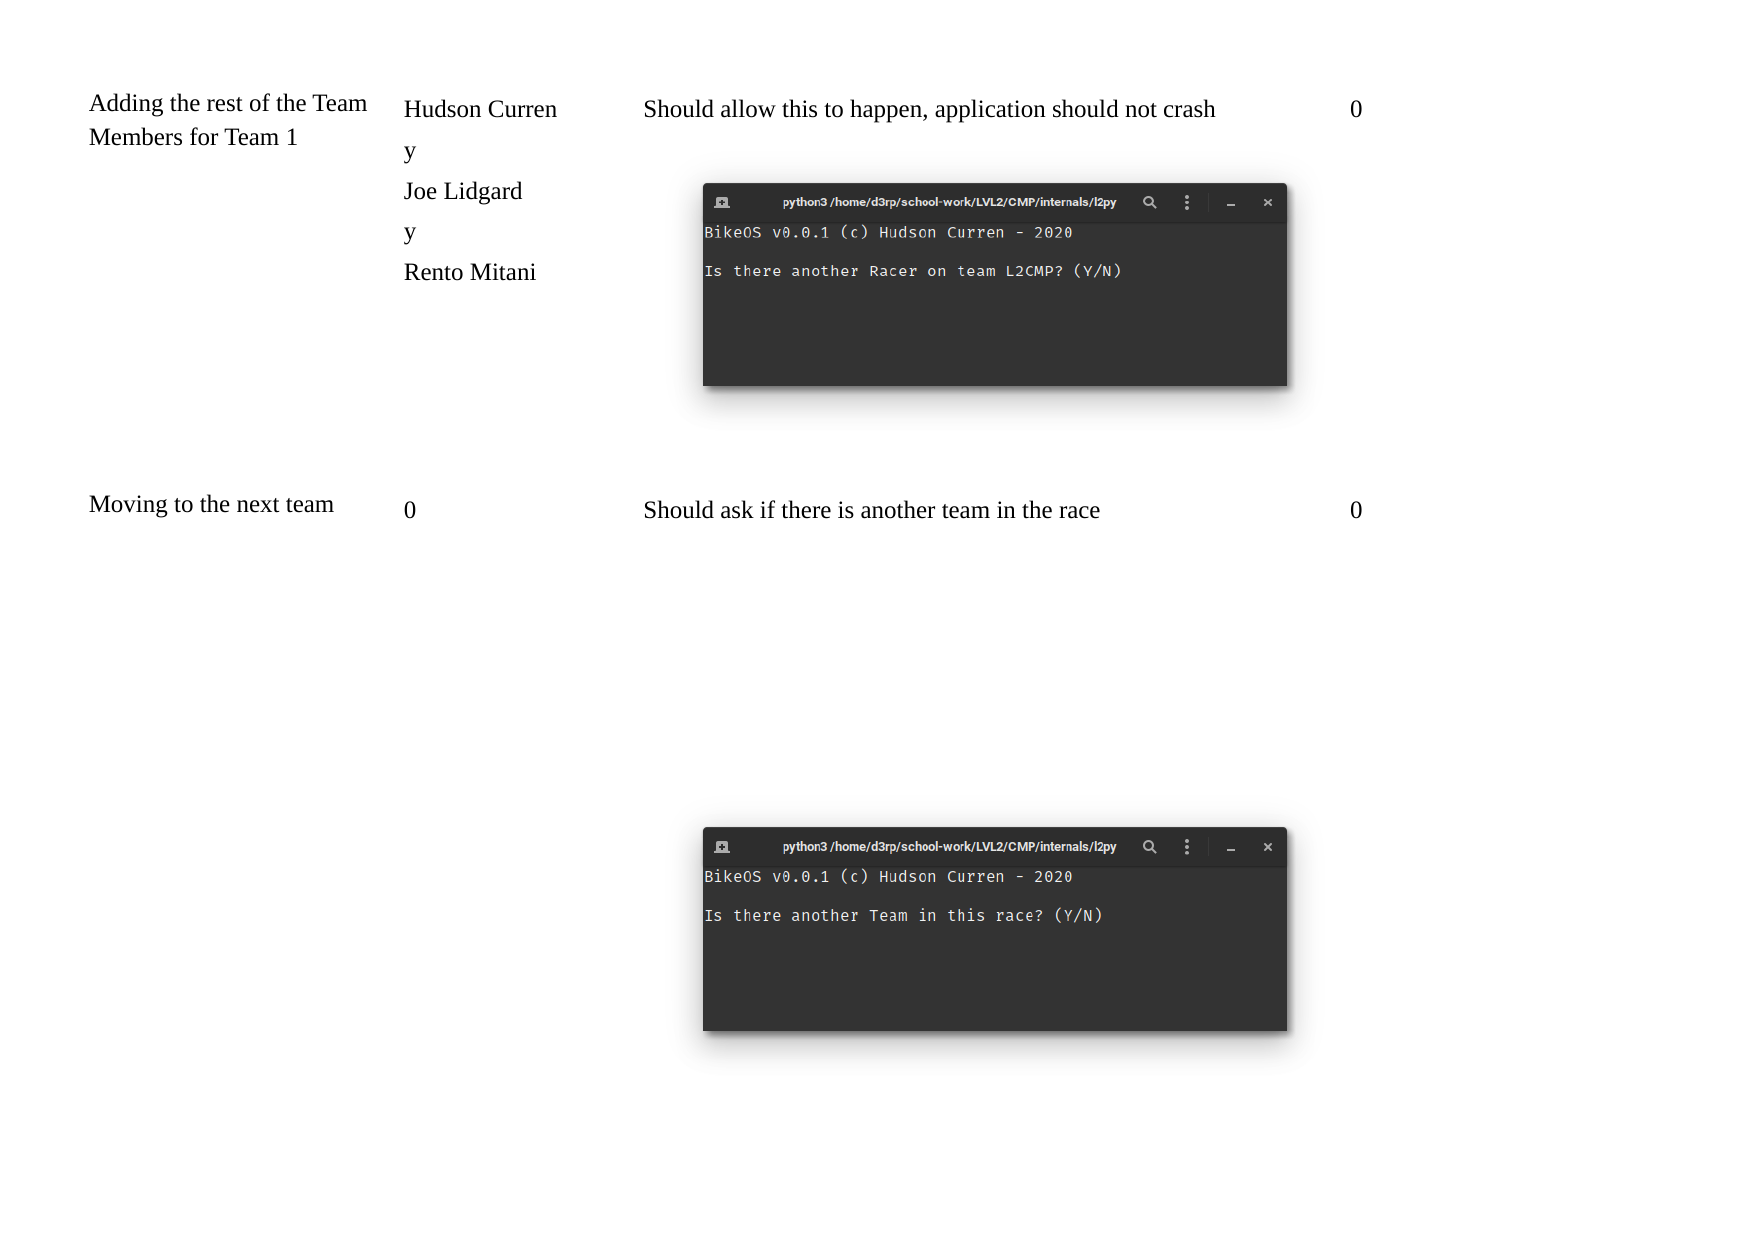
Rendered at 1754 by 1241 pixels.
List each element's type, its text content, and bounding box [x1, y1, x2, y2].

table_cell 0 [404, 490, 643, 1134]
table_cell Moving to the next team [89, 490, 404, 1134]
table_cell Should ask if there is another team in the race [643, 490, 1350, 773]
table_cell 0 [1350, 490, 1665, 1134]
table_cell 0 [1350, 89, 1665, 489]
picture [643, 773, 1350, 1100]
picture [643, 129, 1350, 455]
table_cell Hudson Curren y Joe Lidgard y Rento Mitani [404, 89, 643, 489]
table_cell Adding the rest of the Team Members for Team 1 [89, 89, 404, 489]
table_cell [643, 455, 1350, 489]
table_cell [643, 1100, 1350, 1134]
table_cell Should allow this to happen, application should not crash [643, 89, 1350, 129]
